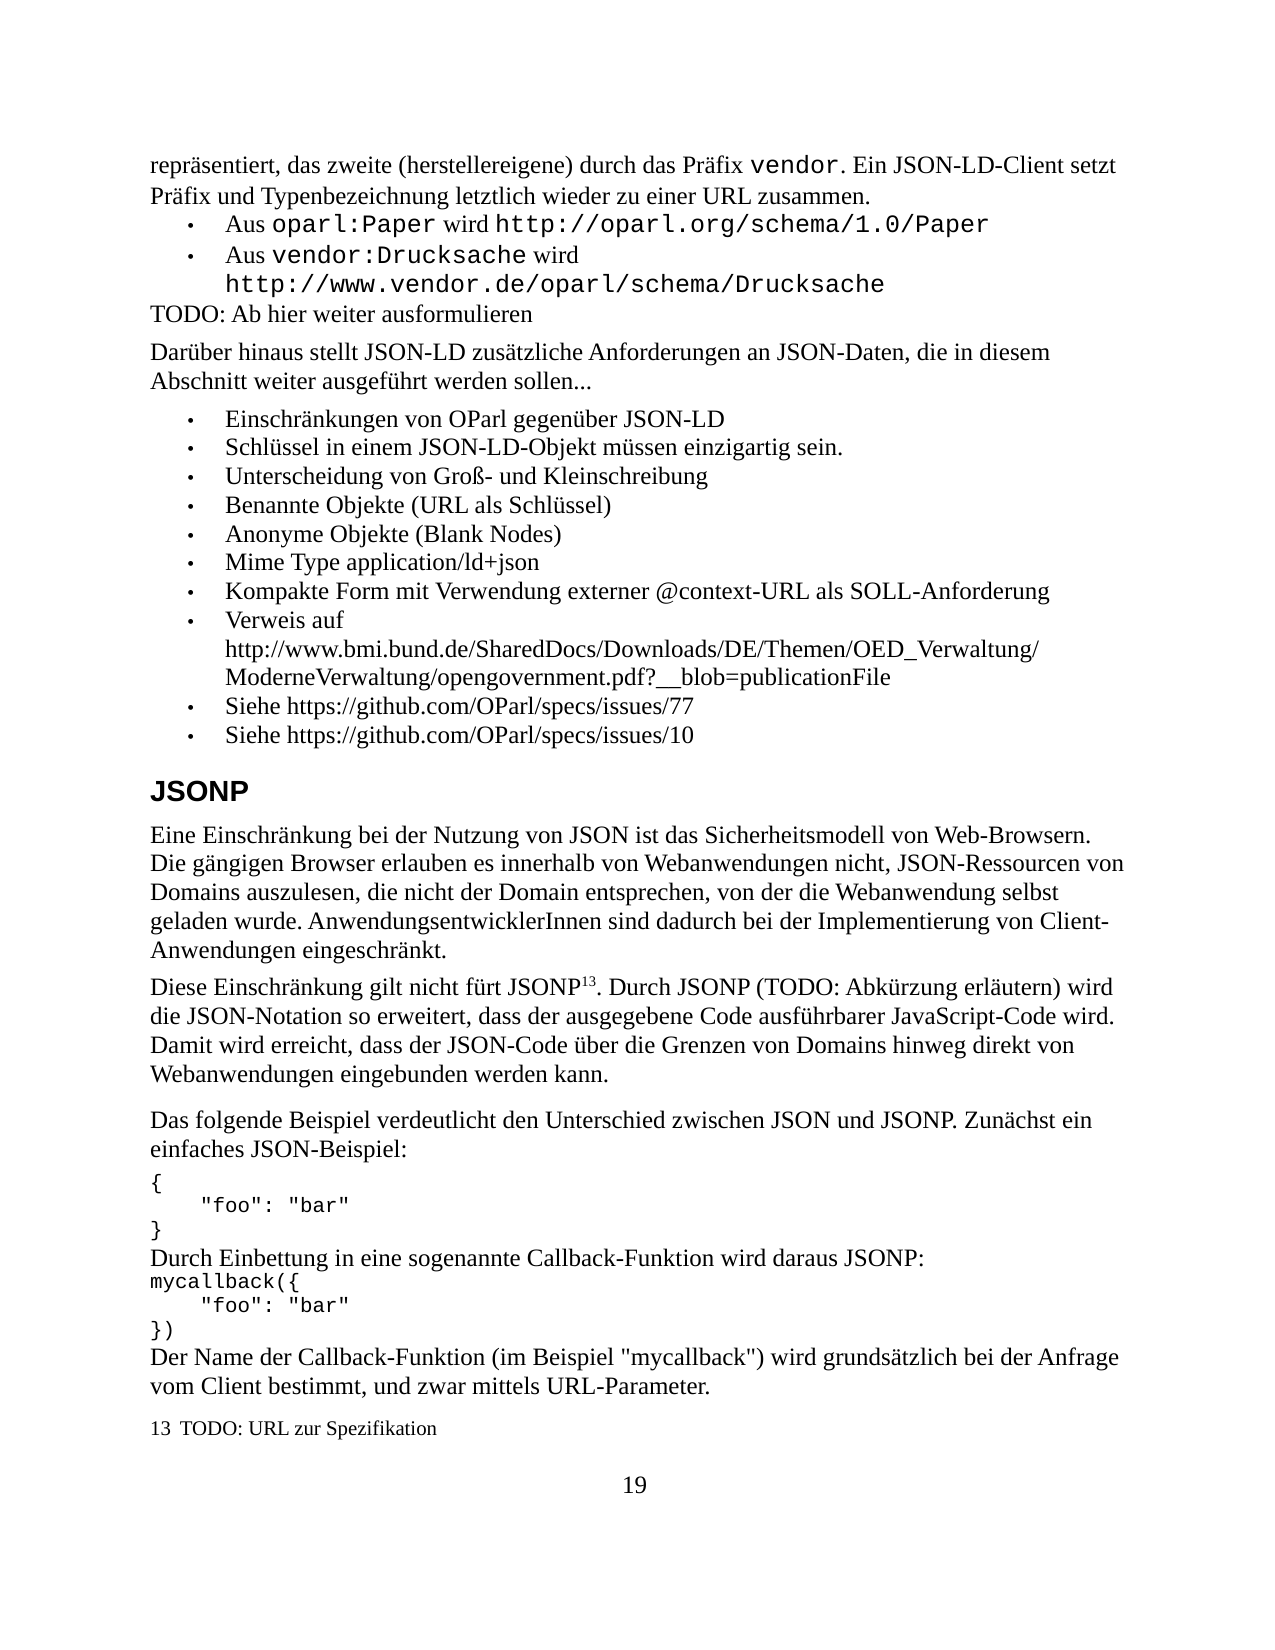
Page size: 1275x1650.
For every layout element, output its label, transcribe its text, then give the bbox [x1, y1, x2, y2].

list Kompakte Form mit Verwendung externer @context-URL als SOLL-Anforderung [187, 576, 1125, 605]
text TODO: Ab hier weiter ausformulieren [150, 299, 1125, 328]
text } [150, 1219, 1125, 1243]
list Verweis auf http://www.bmi.bund.de/SharedDocs/Downloads/DE/Themen/OED_Verwaltung/ModerneVerwaltung/opengovernment.pdf?__blob=publicationFile [187, 605, 1125, 691]
list Aus oparl:Paper wird http://oparl.org/schema/1.0/Paper [187, 209, 1125, 240]
text Durch Einbettung in eine sogenannte Callback-Funktion wird daraus JSONP: [150, 1243, 1125, 1272]
text "foo": "bar" [150, 1295, 1125, 1319]
text { [150, 1172, 1125, 1196]
text Das folgende Beispiel verdeutlicht den Unterschied zwischen JSON und JSONP. Zunächst ein einfaches JSON-Beispiel: [150, 1105, 1125, 1163]
text TODO: URL zur Spezifikation [150, 1416, 1125, 1440]
text Eine Einschränkung bei der Nutzung von JSON ist das Sicherheitsmodell von Web-Browsern. Die gängigen Browser erlauben es innerhalb von Webanwendungen nicht, JSON-Ressourcen von Domains auszulesen, die nicht der Domain entsprechen, von der die Webanwendung selbst geladen wurde. AnwendungsentwicklerInnen sind dadurch bei der Implementierung von Client-Anwendungen eingeschränkt. [150, 820, 1125, 963]
text repräsentiert, das zweite (herstellereigene) durch das Präfix vendor. Ein JSON-LD-Client setzt Präfix und Typenbezeichnung letztlich wieder zu einer URL zusammen. [150, 150, 1125, 209]
list Unterscheidung von Groß- und Kleinschreibung [187, 461, 1125, 490]
list Benannte Objekte (URL als Schlüssel) [187, 490, 1125, 519]
text mycallback({ [150, 1272, 1125, 1295]
text Diese Einschränkung gilt nicht fürt JSONP. Durch JSONP (TODO: Abkürzung erläutern) wird die JSON-Notation so erweitert, dass der ausgegebene Code ausführbarer JavaScript-Code wird. Damit wird erreicht, dass der JSON-Code über die Grenzen von Domains hinweg direkt von Webanwendungen eingebunden werden kann. [150, 972, 1125, 1087]
list Schlüssel in einem JSON-LD-Objekt müssen einzigartig sein. [187, 432, 1125, 461]
list Siehe https://github.com/OParl/specs/issues/10 [187, 720, 1125, 749]
list Siehe https://github.com/OParl/specs/issues/77 [187, 691, 1125, 720]
list Mime Type application/ld+json [187, 547, 1125, 576]
text Darüber hinaus stellt JSON-LD zusätzliche Anforderungen an JSON-Daten, die in diesem Abschnitt weiter ausgeführt werden sollen... [150, 337, 1125, 395]
list Einschränkungen von OParl gegenüber JSON-LD [187, 404, 1125, 432]
text "foo": "bar" [150, 1196, 1125, 1219]
list Aus vendor:Drucksache wird http://www.vendor.de/oparl/schema/Drucksache [187, 240, 1125, 299]
text Der Name der Callback-Funktion (im Beispiel "mycallback") wird grundsätzlich bei der Anfrage vom Client bestimmt, und zwar mittels URL-Parameter. [150, 1342, 1125, 1400]
list Anonyme Objekte (Blank Nodes) [187, 519, 1125, 547]
subtitle JSONP [150, 774, 1125, 807]
text }) [150, 1319, 1125, 1342]
